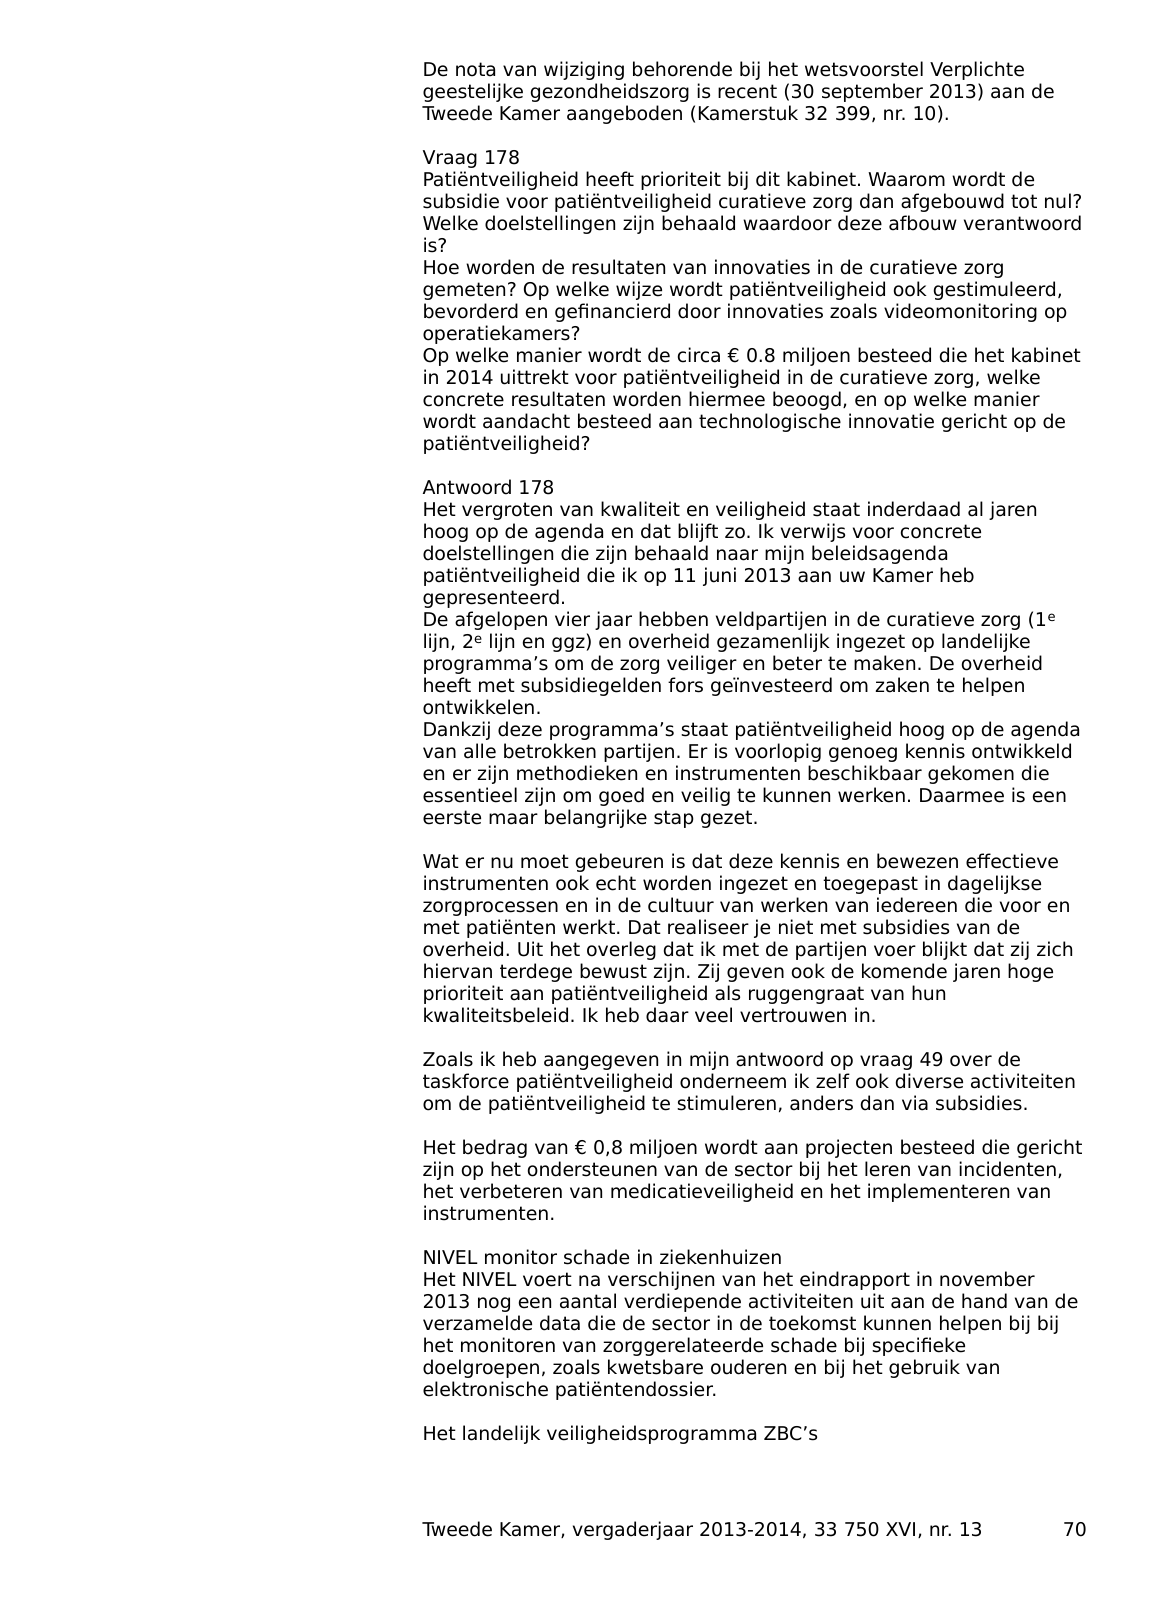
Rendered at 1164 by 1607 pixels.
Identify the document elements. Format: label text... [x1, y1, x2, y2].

text Zoals ik heb aangegeven in mijn antwoord op vraag 49 over de taskforce patiëntveiligheid onderneem ik zelf ook diverse activiteiten om de patiëntveiligheid te stimuleren, anders dan via subsidies. [422, 1049, 1087, 1115]
text Dankzij deze programma’s staat patiëntveiligheid hoog op de agenda van alle betrokken partijen. Er is voorlopig genoeg kennis ontwikkeld en er zijn methodieken en instrumenten beschikbaar gekomen die essentieel zijn om goed en veilig te kunnen werken. Daarmee is een eerste maar belangrijke stap gezet. [422, 719, 1087, 829]
text Wat er nu moet gebeuren is dat deze kennis en bewezen effectieve instrumenten ook echt worden ingezet en toegepast in dagelijkse zorgprocessen en in de cultuur van werken van iedereen die voor en met patiënten werkt. Dat realiseer je niet met subsidies van de overheid. Uit het overleg dat ik met de partijen voer blijkt dat zij zich hiervan terdege bewust zijn. Zij geven ook de komende jaren hoge prioriteit aan patiëntveiligheid als ruggengraat van hun kwaliteitsbeleid. Ik heb daar veel vertrouwen in. [422, 851, 1087, 1027]
text Antwoord 178 [422, 477, 1087, 499]
text Het NIVEL voert na verschijnen van het eindrapport in november 2013 nog een aantal verdiepende activiteiten uit aan de hand van de verzamelde data die de sector in de toekomst kunnen helpen bij bij het monitoren van zorggerelateerde schade bij specifieke doelgroepen, zoals kwetsbare ouderen en bij het gebruik van elektronische patiëntendossier. [422, 1269, 1087, 1401]
text Patiëntveiligheid heeft prioriteit bij dit kabinet. Waarom wordt de subsidie voor patiëntveiligheid curatieve zorg dan afgebouwd tot nul? Welke doelstellingen zijn behaald waardoor deze afbouw verantwoord is? [422, 169, 1087, 257]
text Het landelijk veiligheidsprogramma ZBC’s [422, 1423, 1087, 1445]
text De afgelopen vier jaar hebben veldpartijen in de curatieve zorg (1e lijn, 2e lijn en ggz) en overheid gezamenlijk ingezet op landelijke programma’s om de zorg veiliger en beter te maken. De overheid heeft met subsidiegelden fors geïnvesteerd om zaken te helpen ontwikkelen. [422, 609, 1087, 719]
text De nota van wijziging behorende bij het wetsvoorstel Verplichte geestelijke gezondheidszorg is recent (30 september 2013) aan de Tweede Kamer aangeboden (Kamerstuk 32 399, nr. 10). [422, 59, 1087, 125]
text Op welke manier wordt de circa € 0.8 miljoen besteed die het kabinet in 2014 uittrekt voor patiëntveiligheid in de curatieve zorg, welke concrete resultaten worden hiermee beoogd, en op welke manier wordt aandacht besteed aan technologische innovatie gericht op de patiëntveiligheid? [422, 345, 1087, 455]
text Hoe worden de resultaten van innovaties in de curatieve zorg gemeten? Op welke wijze wordt patiëntveiligheid ook gestimuleerd, bevorderd en gefinancierd door innovaties zoals videomonitoring op operatiekamers? [422, 257, 1087, 345]
text NIVEL monitor schade in ziekenhuizen [422, 1247, 1087, 1269]
text Vraag 178 [422, 147, 1087, 169]
text Het vergroten van kwaliteit en veiligheid staat inderdaad al jaren hoog op de agenda en dat blijft zo. Ik verwijs voor concrete doelstellingen die zijn behaald naar mijn beleidsagenda patiëntveiligheid die ik op 11 juni 2013 aan uw Kamer heb gepresenteerd. [422, 499, 1087, 609]
text Het bedrag van € 0,8 miljoen wordt aan projecten besteed die gericht zijn op het ondersteunen van de sector bij het leren van incidenten, het verbeteren van medicatieveiligheid en het implementeren van instrumenten. [422, 1137, 1087, 1225]
